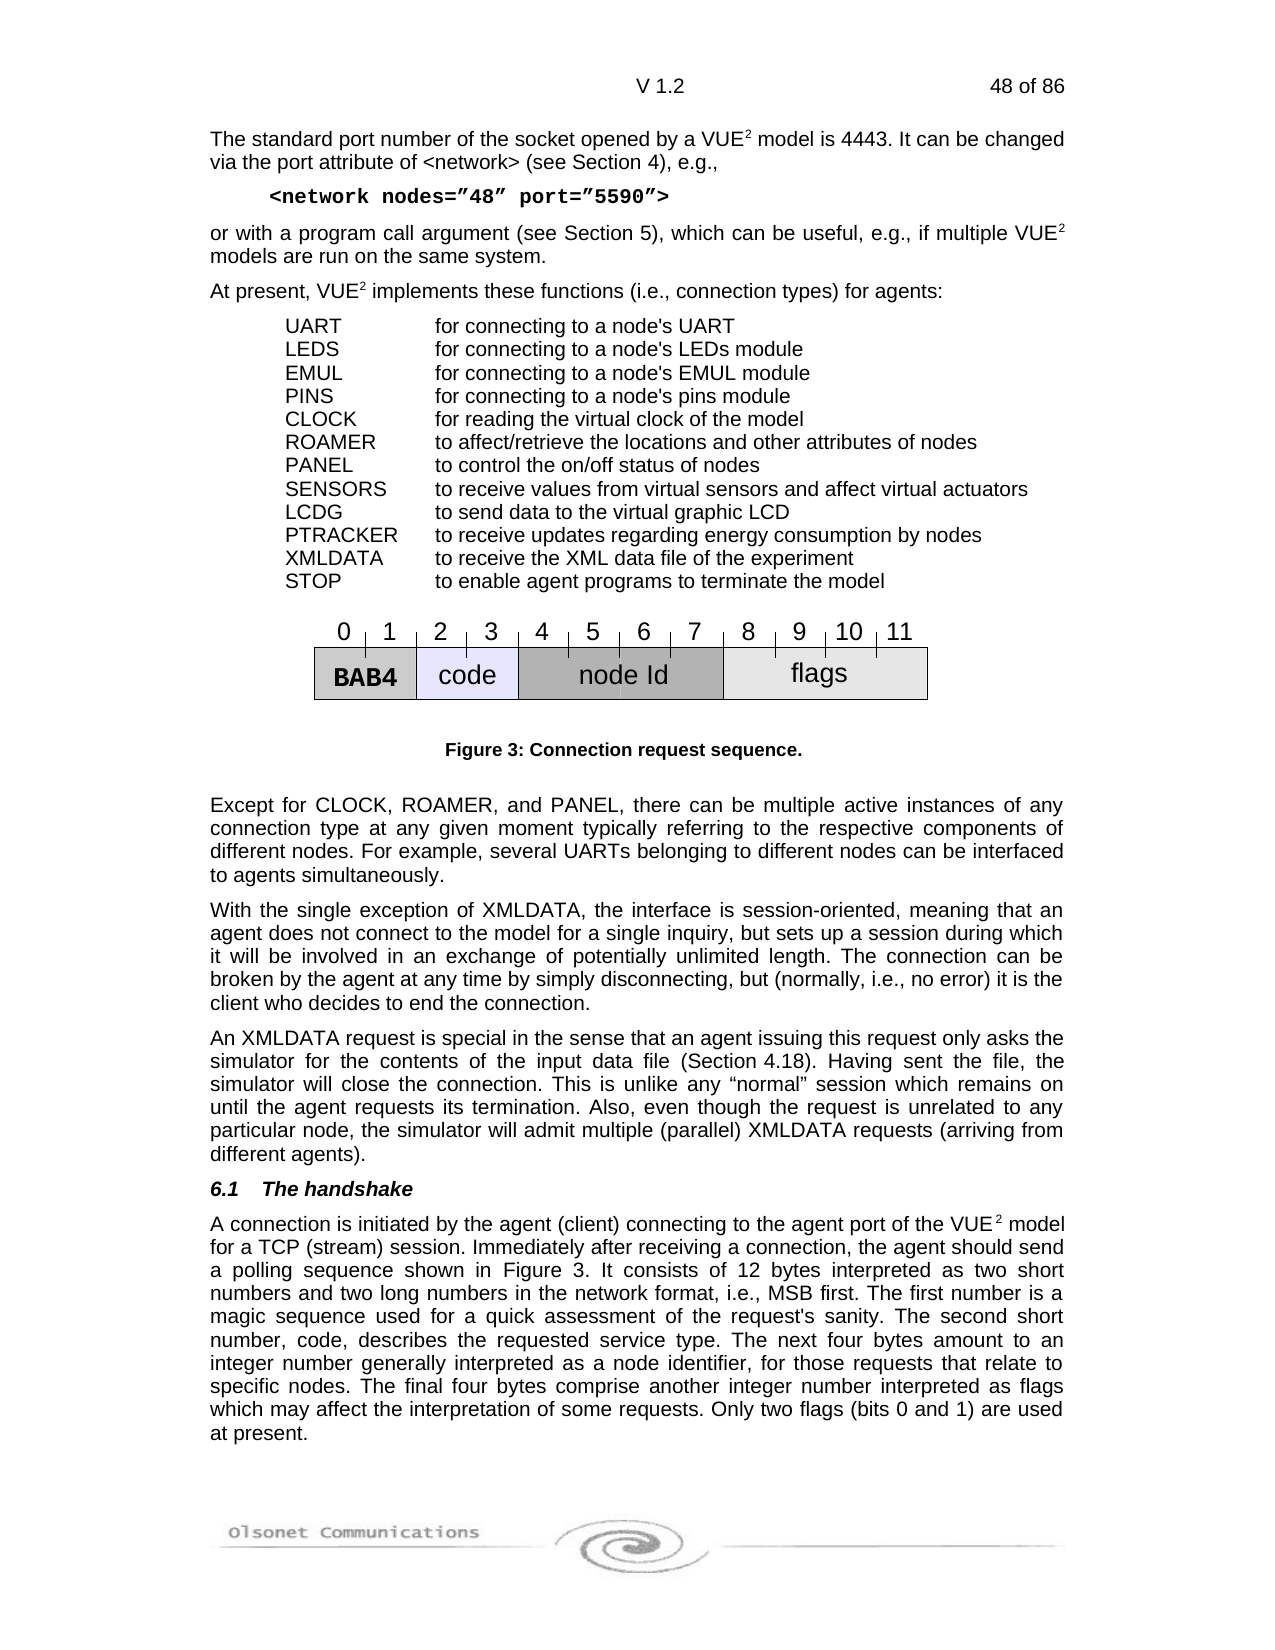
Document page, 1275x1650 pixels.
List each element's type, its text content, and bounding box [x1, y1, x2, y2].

text PTRACKER to receive updates regarding energy consumption by nodes [285, 524, 1065, 547]
text <network nodes=”48” port=”5590”> [269, 186, 1065, 209]
text PANEL to control the on/off status of nodes [285, 454, 1065, 477]
text LCDG to send data to the virtual graphic LCD [285, 500, 1065, 524]
text LEDS for connecting to a node's LEDs module [285, 338, 1065, 361]
text ROAMER to affect/retrieve the locations and other attributes of nodes [285, 431, 1065, 454]
text At present, VUE2 implements these functions (i.e., connection types) for agents: [210, 279, 1065, 303]
picture [210, 1504, 1065, 1596]
text The standard port number of the socket opened by a VUE2 model is 4443. It can be changed via the port attribute of <network> (see Section 4), e.g., [210, 128, 1065, 174]
text Figure 3: Connection request sequence. [376, 740, 871, 761]
text Except for CLOCK, ROAMER, and PANEL, there can be multiple active instances of any connection type at any given moment typically referring to the respective components of different nodes. For example, several UARTs belonging to different nodes can be interfaced to agents simultaneously. [210, 710, 1065, 886]
text EMUL for connecting to a node's EMUL module [285, 361, 1065, 384]
text With the single exception of XMLDATA, the interface is session-oriented, meaning that an agent does not connect to the model for a single inquiry, but sets up a session during which it will be involved in an exchange of potentially unlimited length. The connection can be broken by the agent at any time by simply disconnecting, but (normally, i.e., no error) it is the client who decides to end the connection. [210, 898, 1065, 1014]
text XMLDATA to receive the XML data file of the experiment [285, 547, 1065, 570]
text CLOCK for reading the virtual clock of the model [285, 407, 1065, 431]
text An XMLDATA request is special in the sense that an agent issuing this request only asks the simulator for the contents of the input data file (Section 4.18). Having sent the file, the simulator will close the connection. This is unlike any “normal” session which remains on until the agent requests its termination. Also, even though the request is unrelated to any particular node, the simulator will admit multiple (parallel) XMLDATA requests (arriving from different agents). [210, 1026, 1065, 1165]
subtitle The handshake [210, 1177, 1065, 1200]
text SENSORS to receive values from virtual sensors and affect virtual actuators [285, 477, 1065, 500]
text or with a program call argument (see Section 5), which can be useful, e.g., if multiple VUE2 models are run on the same system. [210, 221, 1065, 268]
text STOP to enable agent programs to terminate the model [285, 570, 1065, 593]
text PINS for connecting to a node's pins module [285, 384, 1065, 407]
text UART for connecting to a node's UART [285, 314, 1065, 338]
text A connection is initiated by the agent (client) connecting to the agent port of the VUE2 model for a TCP (stream) session. Immediately after receiving a connection, the agent should send a polling sequence shown in Figure 3. It consists of 12 bytes interpreted as two short numbers and two long numbers in the network format, i.e., MSB first. The first number is a magic sequence used for a quick assessment of the request's sanity. The second short number, code, describes the requested service type. The next four bytes amount to an integer number generally interpreted as a node identifier, for those requests that relate to specific nodes. The final four bytes comprise another integer number interpreted as flags which may affect the interpretation of some requests. Only two flags (bits 0 and 1) are used at present. [210, 1212, 1065, 1444]
